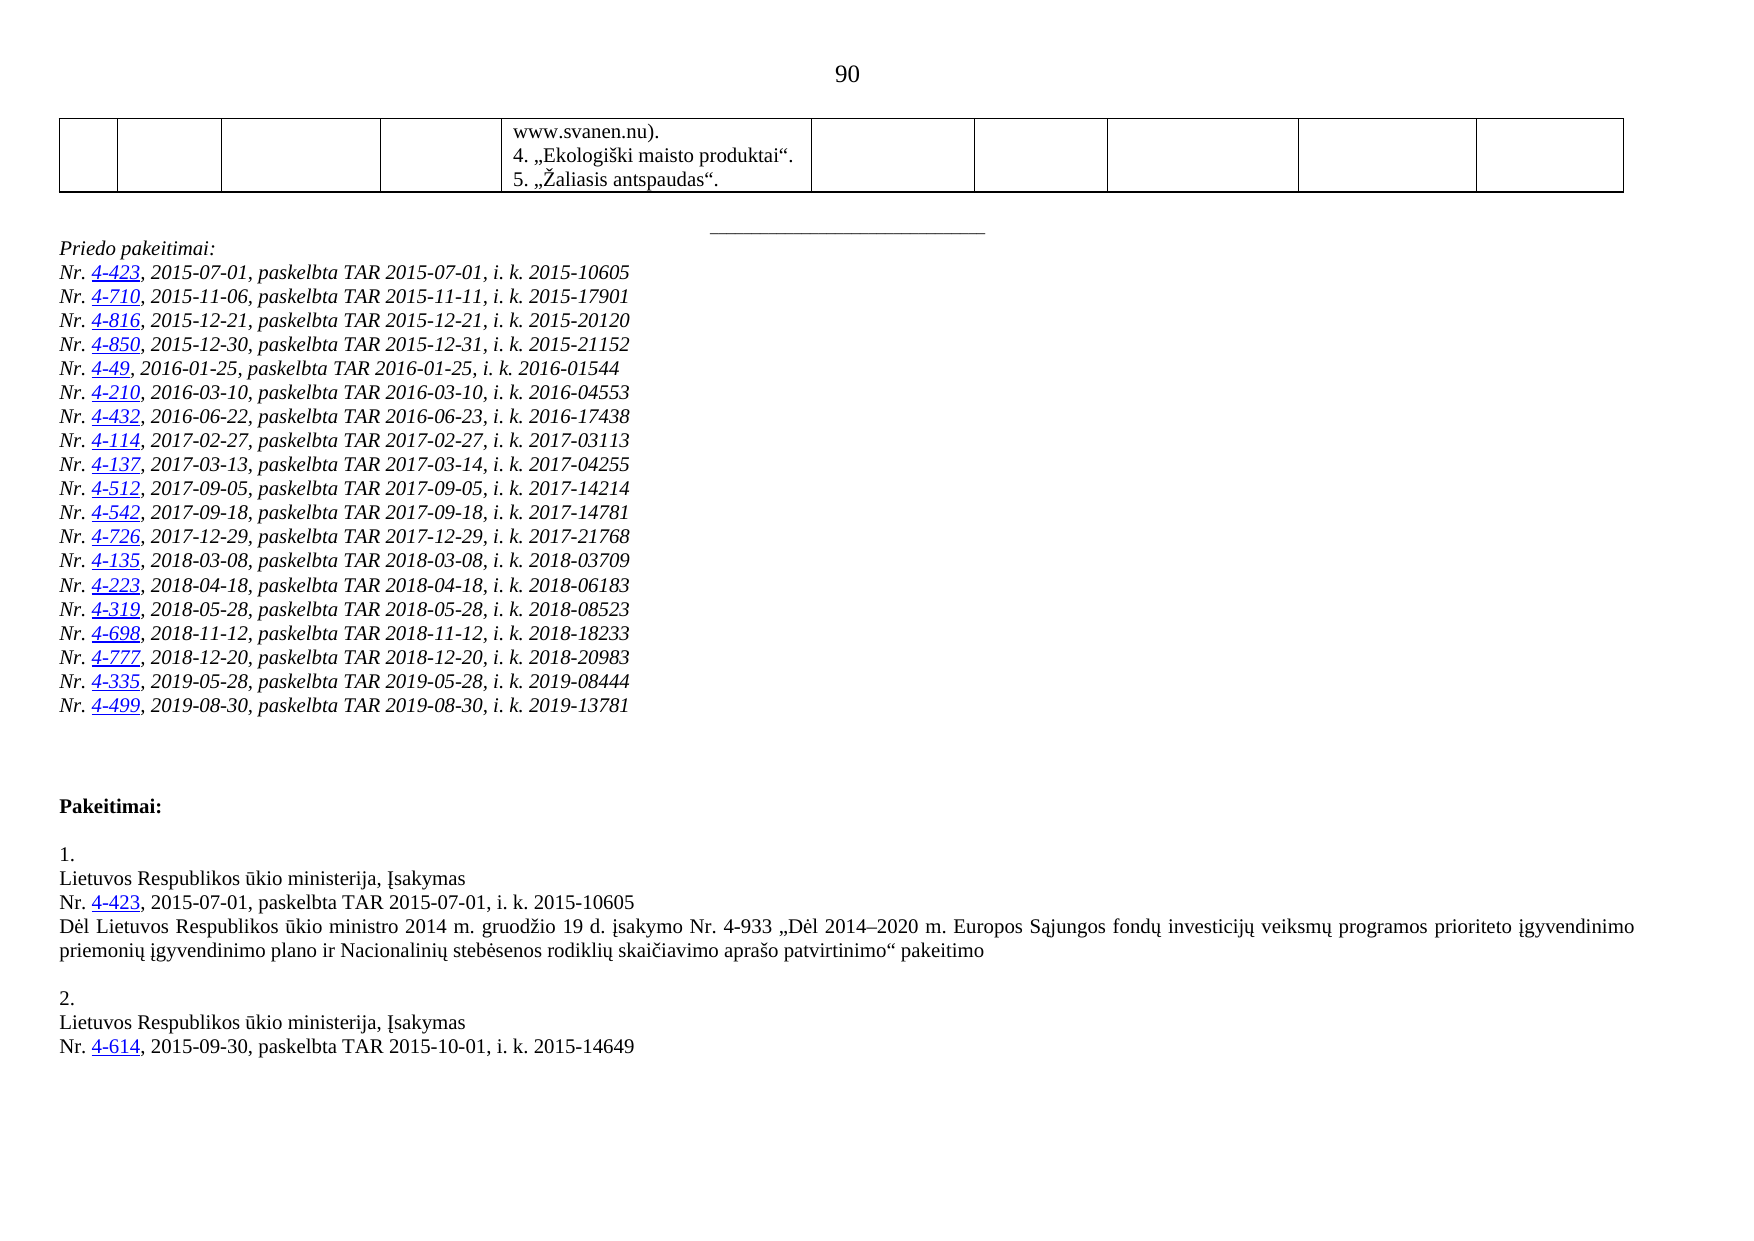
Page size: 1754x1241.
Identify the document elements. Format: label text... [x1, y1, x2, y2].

table_cell [118, 119, 221, 191]
table_cell [812, 119, 974, 191]
text Nr. 4-726, 2017-12-29, paskelbta TAR 2017-12-29, i. k. 2017-21768 [59, 524, 1636, 548]
text Nr. 4-499, 2019-08-30, paskelbta TAR 2019-08-30, i. k. 2019-13781 [59, 693, 1636, 717]
text _________________________________ [59, 216, 1636, 236]
table_cell [975, 119, 1107, 191]
table_cell [1299, 119, 1476, 191]
text Lietuvos Respublikos ūkio ministerija, Įsakymas [59, 866, 1636, 890]
text Dėl Lietuvos Respublikos ūkio ministro 2014 m. gruodžio 19 d. įsakymo Nr. 4-933 „Dėl 2014–2020 m. Europos Sąjungos fondų investicijų veiksmų programos prioriteto įgyvendinimo priemonių įgyvendinimo plano ir Nacionalinių stebėsenos rodiklių skaičiavimo aprašo patvirtinimo“ pakeitimo [59, 914, 1636, 962]
table_cell [1108, 119, 1298, 191]
text Nr. 4-137, 2017-03-13, paskelbta TAR 2017-03-14, i. k. 2017-04255 [59, 452, 1636, 476]
text Nr. 4-542, 2017-09-18, paskelbta TAR 2017-09-18, i. k. 2017-14781 [59, 500, 1636, 524]
text Nr. 4-698, 2018-11-12, paskelbta TAR 2018-11-12, i. k. 2018-18233 [59, 621, 1636, 645]
text Nr. 4-432, 2016-06-22, paskelbta TAR 2016-06-23, i. k. 2016-17438 [59, 404, 1636, 428]
text Nr. 4-777, 2018-12-20, paskelbta TAR 2018-12-20, i. k. 2018-20983 [59, 645, 1636, 669]
table_cell [381, 119, 501, 191]
text Nr. 4-710, 2015-11-06, paskelbta TAR 2015-11-11, i. k. 2015-17901 [59, 284, 1636, 308]
table_cell [1477, 119, 1623, 191]
text Nr. 4-423, 2015-07-01, paskelbta TAR 2015-07-01, i. k. 2015-10605 [59, 260, 1636, 284]
text Nr. 4-49, 2016-01-25, paskelbta TAR 2016-01-25, i. k. 2016-01544 [59, 356, 1636, 380]
table_cell [60, 119, 117, 191]
text Nr. 4-816, 2015-12-21, paskelbta TAR 2015-12-21, i. k. 2015-20120 [59, 308, 1636, 332]
text Lietuvos Respublikos ūkio ministerija, Įsakymas [59, 1010, 1636, 1034]
text Nr. 4-114, 2017-02-27, paskelbta TAR 2017-02-27, i. k. 2017-03113 [59, 428, 1636, 452]
text Priedo pakeitimai: [59, 236, 1636, 260]
text Nr. 4-319, 2018-05-28, paskelbta TAR 2018-05-28, i. k. 2018-08523 [59, 597, 1636, 621]
table_cell www.svanen.nu). 4. „Ekologiški maisto produktai“. 5. „Žaliasis antspaudas“. [502, 119, 811, 191]
table_cell [222, 119, 380, 191]
text Pakeitimai: [59, 794, 1636, 818]
text Nr. 4-135, 2018-03-08, paskelbta TAR 2018-03-08, i. k. 2018-03709 [59, 548, 1636, 572]
text 2. [59, 986, 1636, 1010]
text Nr. 4-850, 2015-12-30, paskelbta TAR 2015-12-31, i. k. 2015-21152 [59, 332, 1636, 356]
text Nr. 4-210, 2016-03-10, paskelbta TAR 2016-03-10, i. k. 2016-04553 [59, 380, 1636, 404]
text Nr. 4-223, 2018-04-18, paskelbta TAR 2018-04-18, i. k. 2018-06183 [59, 572, 1636, 597]
text Nr. 4-614, 2015-09-30, paskelbta TAR 2015-10-01, i. k. 2015-14649 [59, 1034, 1636, 1058]
text 1. [59, 842, 1636, 866]
text Nr. 4-423, 2015-07-01, paskelbta TAR 2015-07-01, i. k. 2015-10605 [59, 890, 1636, 914]
text Nr. 4-335, 2019-05-28, paskelbta TAR 2019-05-28, i. k. 2019-08444 [59, 669, 1636, 693]
text Nr. 4-512, 2017-09-05, paskelbta TAR 2017-09-05, i. k. 2017-14214 [59, 476, 1636, 500]
